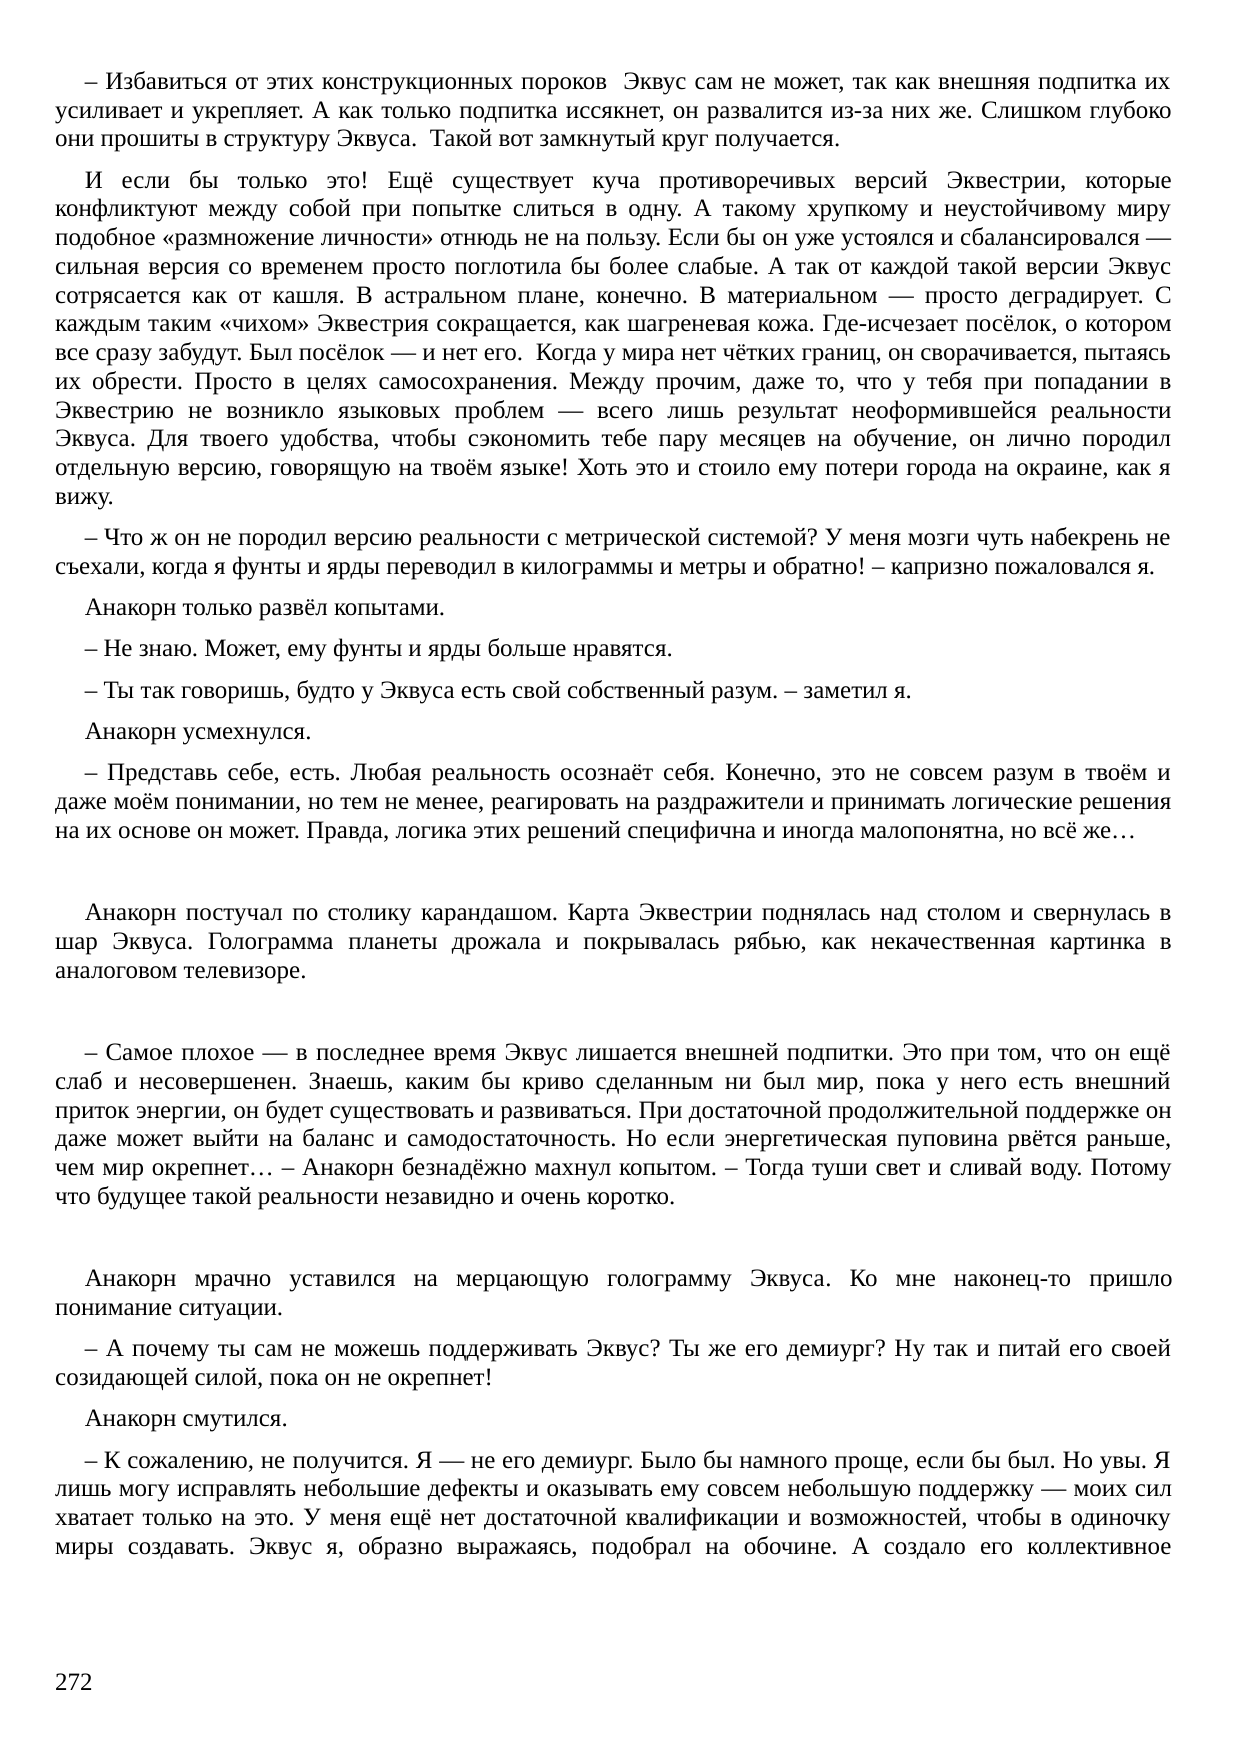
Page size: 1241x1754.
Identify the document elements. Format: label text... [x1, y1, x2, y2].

text – Что ж он не породил версию реальности с метрической системой? У меня мозги чуть набекрень не съехали, когда я фунты и ярды переводил в килограммы и метры и обратно! – капризно пожаловался я. [55, 522, 1173, 580]
text Анакорн смутился. [55, 1403, 1173, 1432]
text – К сожалению, не получится. Я — не его демиург. Было бы намного проще, если бы был. Но увы. Я лишь могу исправлять небольшие дефекты и оказывать ему совсем небольшую поддержку — моих сил хватает только на это. У меня ещё нет достаточной квалификации и возможностей, чтобы в одиночку миры создавать. Эквус я, образно выражаясь, подобрал на обочине. А создало его коллективное [55, 1445, 1173, 1588]
text – Самое плохое — в последнее время Эквус лишается внешней подпитки. Это при том, что он ещё слаб и несовершенен. Знаешь, каким бы криво сделанным ни был мир, пока у него есть внешний приток энергии, он будет существовать и развиваться. При достаточной продолжительной поддержке он даже может выйти на баланс и самодостаточность. Но если энергетическая пуповина рвётся раньше, чем мир окрепнет… – Анакорн безнадёжно махнул копытом. – Тогда туши свет и сливай воду. Потому что будущее такой реальности незавидно и очень коротко. [55, 1037, 1173, 1210]
text – Представь себе, есть. Любая реальность осознаёт себя. Конечно, это не совсем разум в твоём и даже моём понимании, но тем не менее, реагировать на раздражители и принимать логические решения на их основе он может. Правда, логика этих решений специфична и иногда малопонятна, но всё же… [55, 757, 1173, 843]
text И если бы только это! Ещё существует куча противоречивых версий Эквестрии, которые конфликтуют между собой при попытке слиться в одну. А такому хрупкому и неустойчивому миру подобное «размножение личности» отнюдь не на пользу. Если бы он уже устоялся и сбалансировался — сильная версия со временем просто поглотила бы более слабые. А так от каждой такой версии Эквус сотрясается как от кашля. В астральном плане, конечно. В материальном — просто деградирует. С каждым таким «чихом» Эквестрия сокращается, как шагреневая кожа. Где-исчезает посёлок, о котором все сразу забудут. Был посёлок — и нет его. Когда у мира нет чётких границ, он сворачивается, пытаясь их обрести. Просто в целях самосохранения. Между прочим, даже то, что у тебя при попадании в Эквестрию не возникло языковых проблем — всего лишь результат неоформившейся реальности Эквуса. Для твоего удобства, чтобы сэкономить тебе пару месяцев на обучение, он лично породил отдельную версию, говорящую на твоём языке! Хоть это и стоило ему потери города на окраине, как я вижу. [55, 165, 1173, 510]
text – Ты так говоришь, будто у Эквуса есть свой собственный разум. – заметил я. [55, 675, 1173, 703]
text Анакорн усмехнулся. [55, 716, 1173, 745]
text – Избавиться от этих конструкционных пороков Эквус сам не может, так как внешняя подпитка их усиливает и укрепляет. А как только подпитка иссякнет, он развалится из-за них же. Слишком глубоко они прошиты в структуру Эквуса. Такой вот замкнутый круг получается. [55, 66, 1173, 152]
text – А почему ты сам не можешь поддерживать Эквус? Ты же его демиург? Ну так и питай его своей созидающей силой, пока он не окрепнет! [55, 1333, 1173, 1391]
text – Не знаю. Может, ему фунты и ярды больше нравятся. [55, 633, 1173, 662]
text Анакорн постучал по столику карандашом. Карта Эквестрии поднялась над столом и свернулась в шар Эквуса. Голограмма планеты дрожала и покрывалась рябью, как некачественная картинка в аналоговом телевизоре. [55, 897, 1173, 983]
text Анакорн только развёл копытами. [55, 592, 1173, 621]
text Анакорн мрачно уставился на мерцающую голограмму Эквуса. Ко мне наконец-то пришло понимание ситуации. [55, 1263, 1173, 1321]
